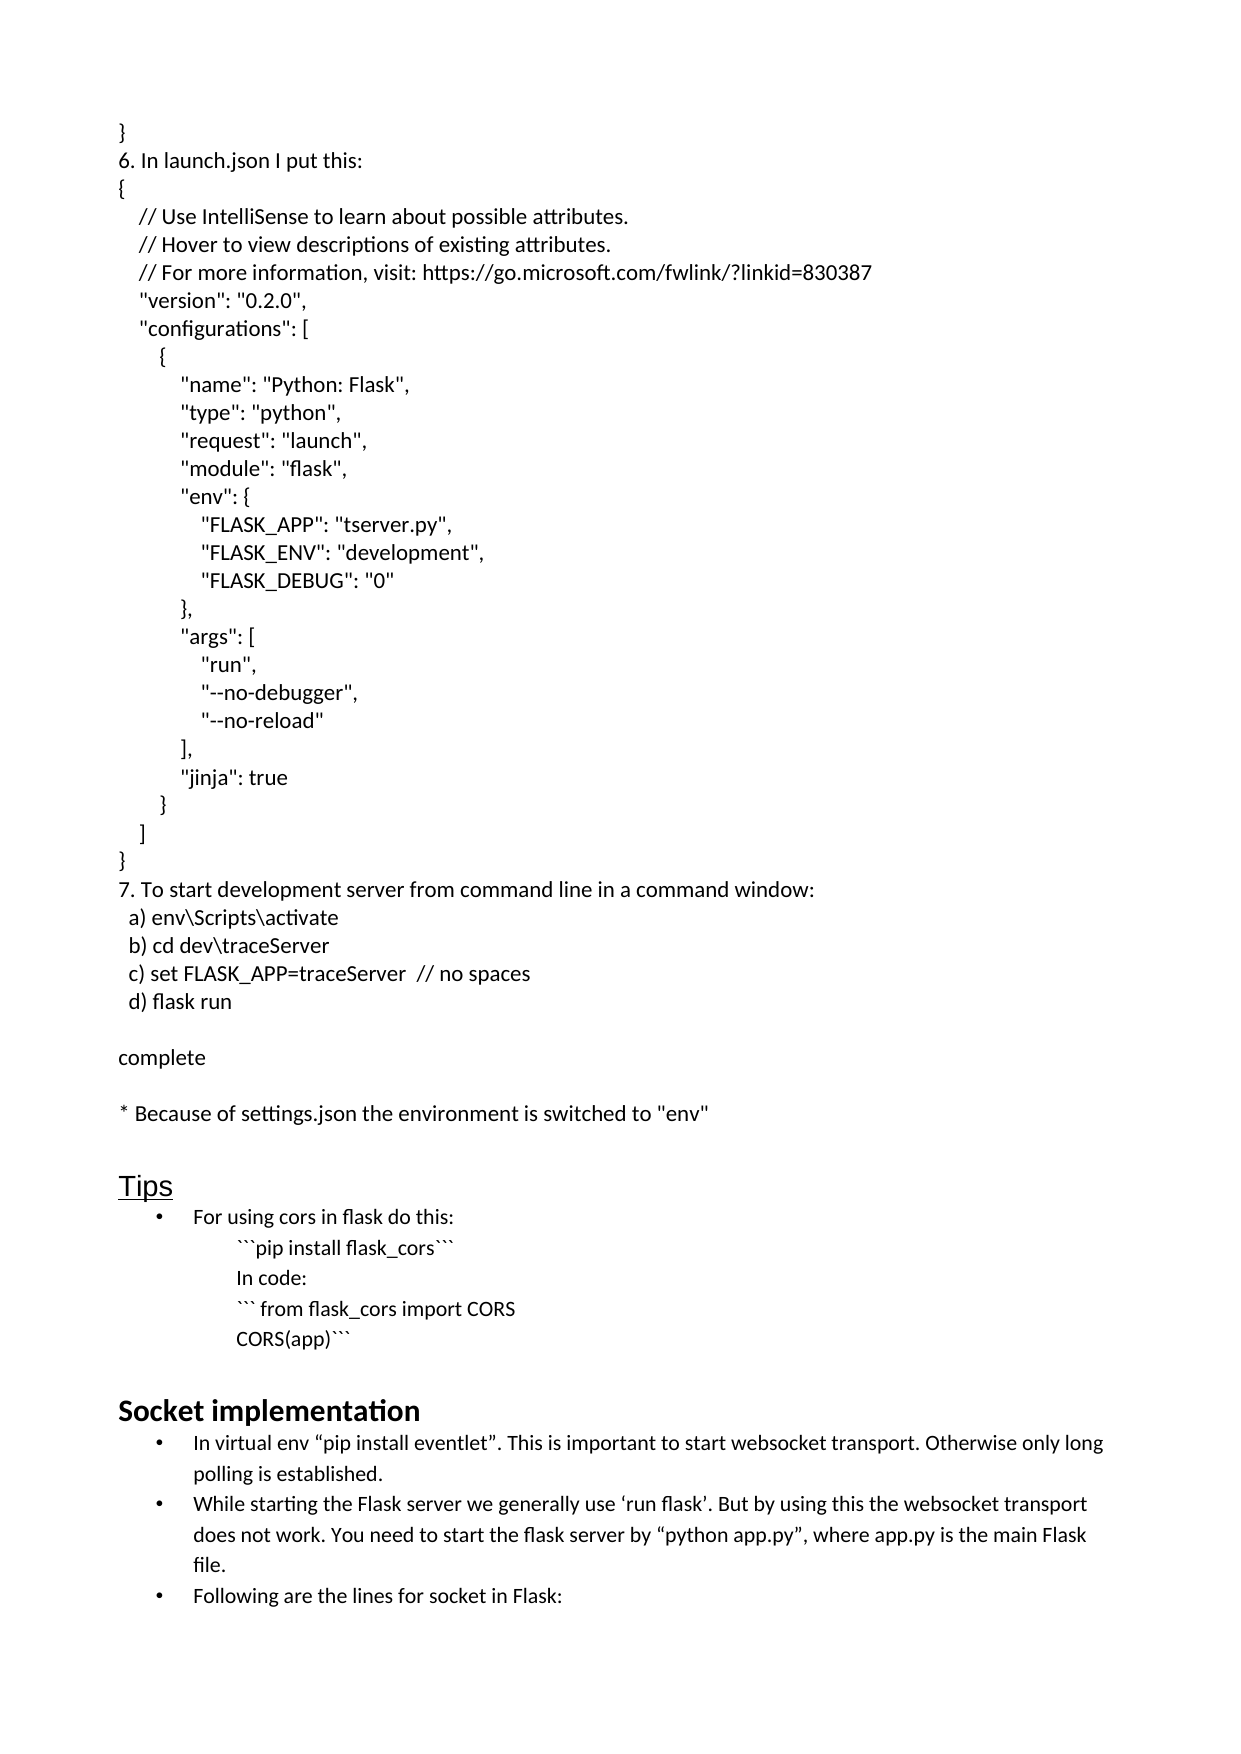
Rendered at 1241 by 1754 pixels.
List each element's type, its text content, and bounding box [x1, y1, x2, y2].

list In virtual env “pip install eventlet”. This is important to start websocket transport. Otherwise only long polling is established. [156, 1429, 1122, 1486]
subtitle Tips [118, 1169, 1122, 1203]
text "env": { [118, 482, 1122, 510]
text "jinja": true [118, 763, 1122, 791]
text complete [118, 1043, 1122, 1071]
text 7. To start development server from command line in a command window: [118, 875, 1122, 903]
text b) cd dev\traceServer [118, 931, 1122, 959]
text }, [118, 594, 1122, 622]
text "configurations": [ [118, 314, 1122, 342]
text "version": "0.2.0", [118, 286, 1122, 314]
text c) set FLASK_APP=traceServer // no spaces [118, 959, 1122, 987]
text ``` from flask_cors import CORS [236, 1295, 1122, 1322]
text CORS(app)``` [236, 1326, 1122, 1352]
text "args": [ [118, 622, 1122, 651]
list Following are the lines for socket in Flask: [156, 1582, 1122, 1609]
text "FLASK_APP": "tserver.py", [118, 510, 1122, 538]
text "FLASK_ENV": "development", [118, 538, 1122, 566]
list While starting the Flask server we generally use ‘run flask’. But by using this the websocket transport does not work. You need to start the flask server by “python app.py”, where app.py is the main Flask file. [156, 1490, 1122, 1578]
text d) flask run [118, 987, 1122, 1015]
subtitle Socket implementation [118, 1391, 1122, 1429]
text "--no-debugger", [118, 678, 1122, 707]
text } [118, 118, 1122, 146]
text ], [118, 734, 1122, 763]
text { [118, 174, 1122, 202]
text "module": "flask", [118, 454, 1122, 482]
text "--no-reload" [118, 707, 1122, 734]
text } [118, 847, 1122, 875]
text "FLASK_DEBUG": "0" [118, 566, 1122, 594]
text // For more information, visit: https://go.microsoft.com/fwlink/?linkid=830387 [118, 258, 1122, 286]
text "request": "launch", [118, 426, 1122, 454]
text a) env\Scripts\activate [118, 903, 1122, 931]
text * Because of settings.json the environment is switched to "env" [118, 1099, 1122, 1127]
text // Use IntelliSense to learn about possible attributes. [118, 202, 1122, 230]
text "name": "Python: Flask", [118, 370, 1122, 398]
text "type": "python", [118, 398, 1122, 426]
text ] [118, 819, 1122, 847]
text { [118, 342, 1122, 370]
text 6. In launch.json I put this: [118, 146, 1122, 174]
text // Hover to view descriptions of existing attributes. [118, 230, 1122, 258]
text } [118, 791, 1122, 819]
list For using cors in flask do this: [156, 1203, 1122, 1230]
text In code: [236, 1264, 1122, 1291]
text "run", [118, 651, 1122, 678]
text ```pip install flask_cors``` [236, 1234, 1122, 1260]
